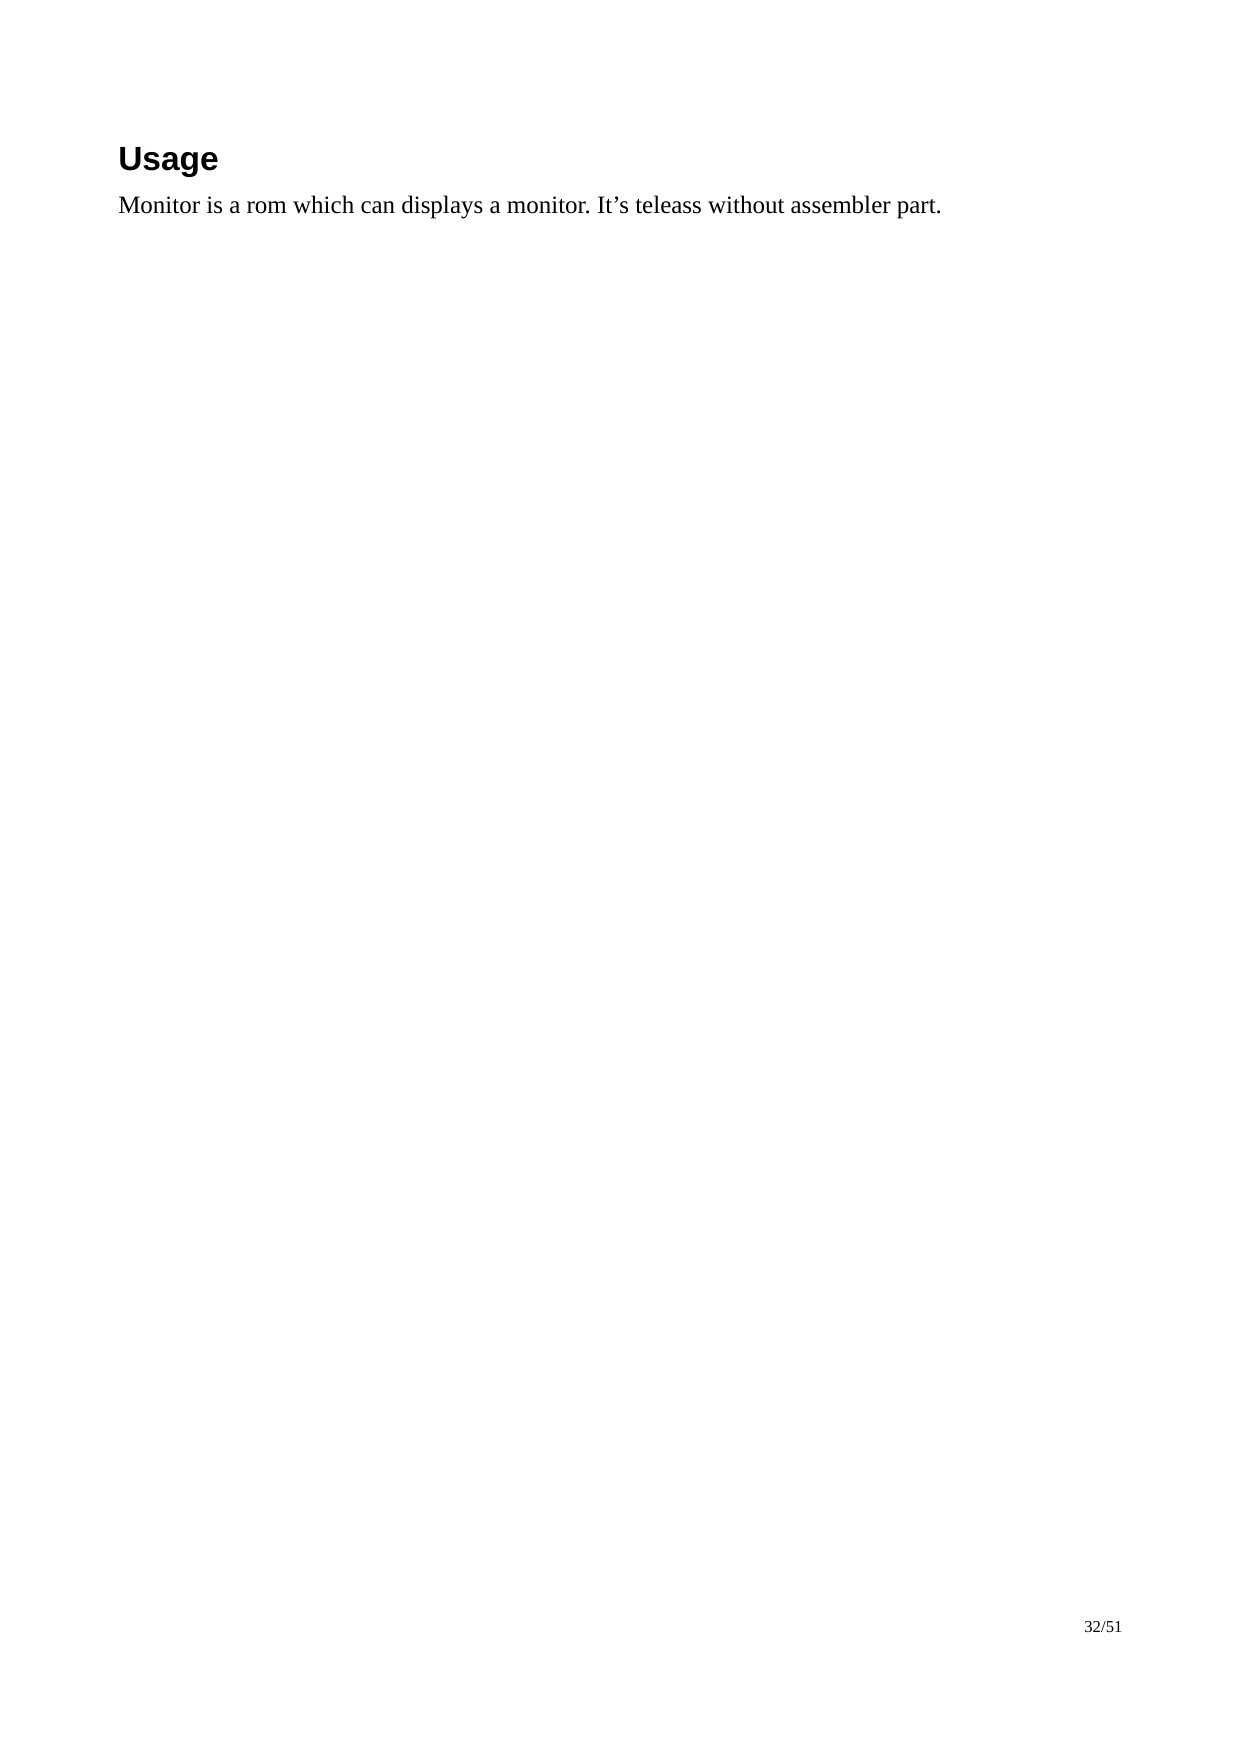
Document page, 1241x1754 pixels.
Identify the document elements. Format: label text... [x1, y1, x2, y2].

text Monitor is a rom which can displays a monitor. It’s teleass without assembler part. [118, 190, 1122, 219]
subtitle Usage [118, 139, 1122, 178]
